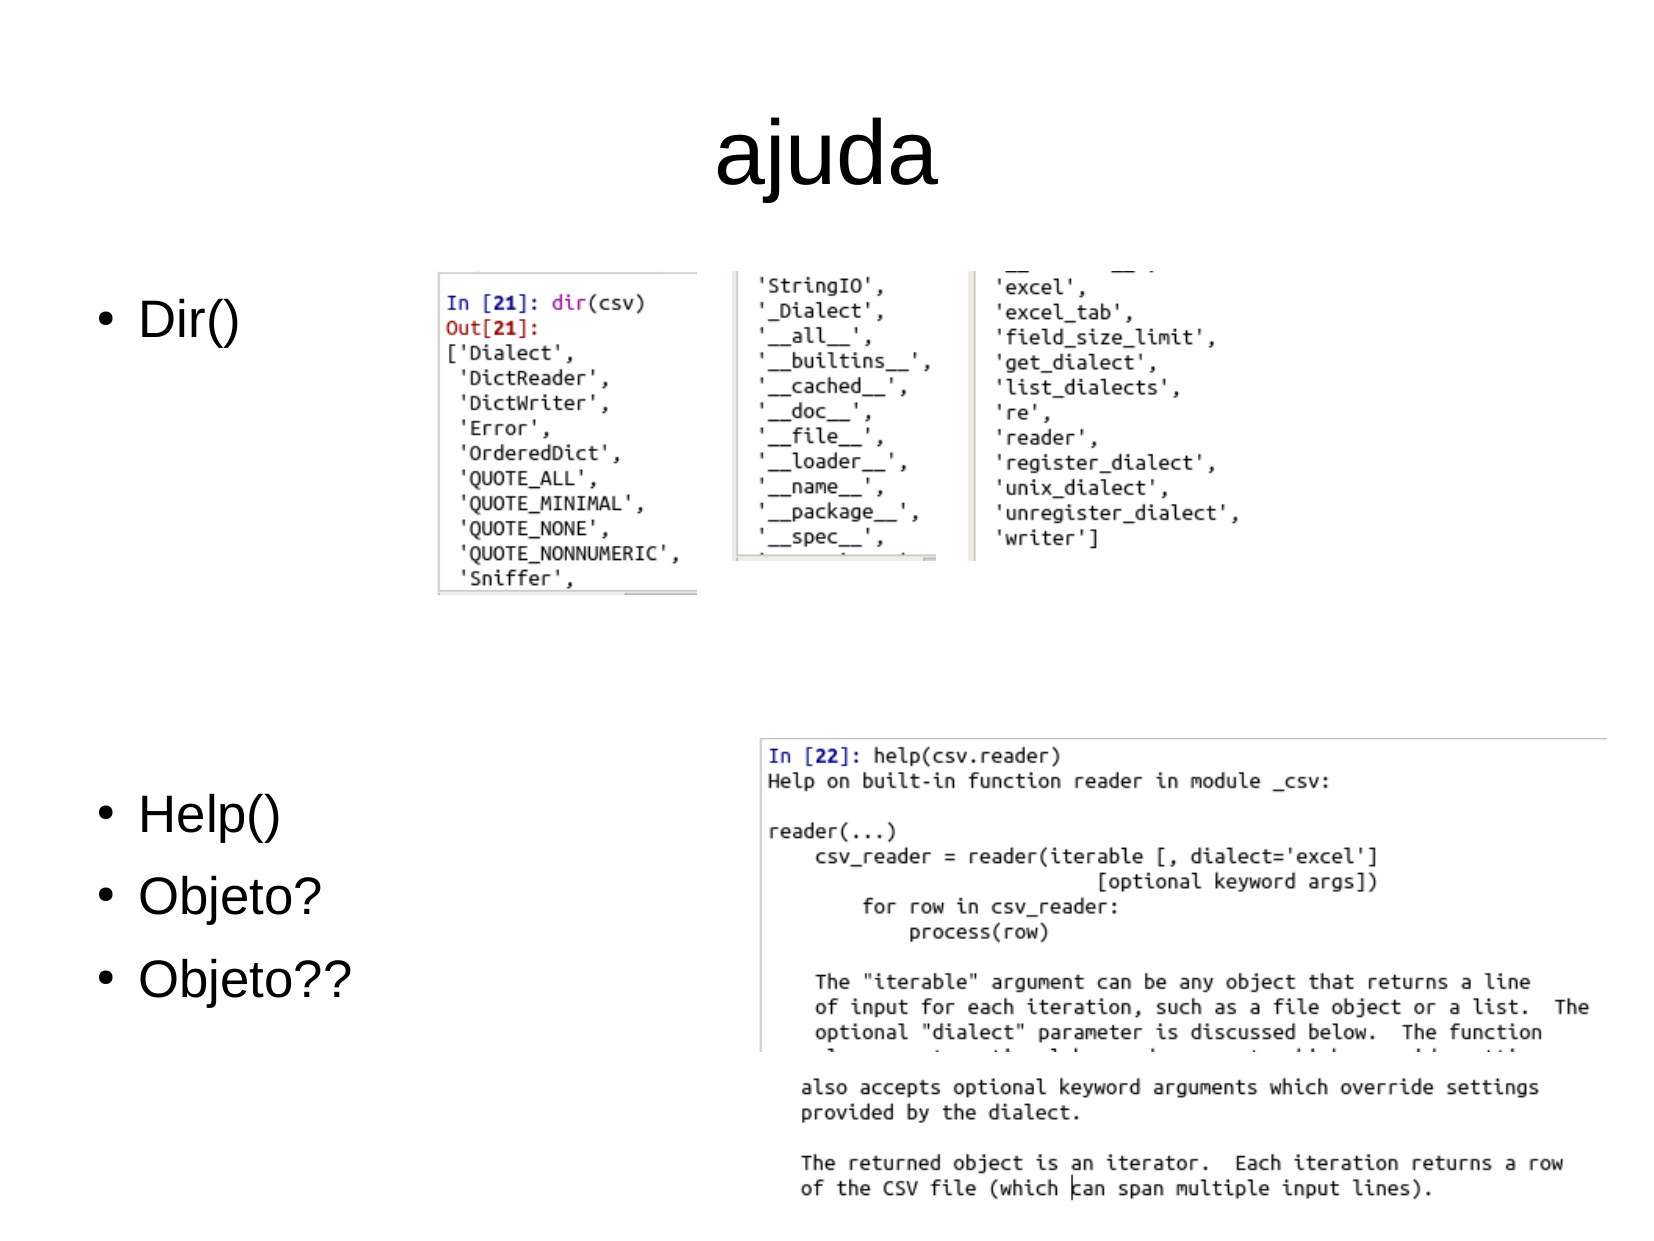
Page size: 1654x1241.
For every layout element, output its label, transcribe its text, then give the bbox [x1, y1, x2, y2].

title ajuda [82, 49, 1571, 257]
list Dir() Help() Objeto? Objeto?? [82, 290, 1571, 1010]
picture [968, 271, 1255, 561]
picture [437, 271, 697, 596]
picture [765, 1074, 1583, 1224]
picture [759, 738, 1607, 1052]
picture [732, 271, 936, 561]
